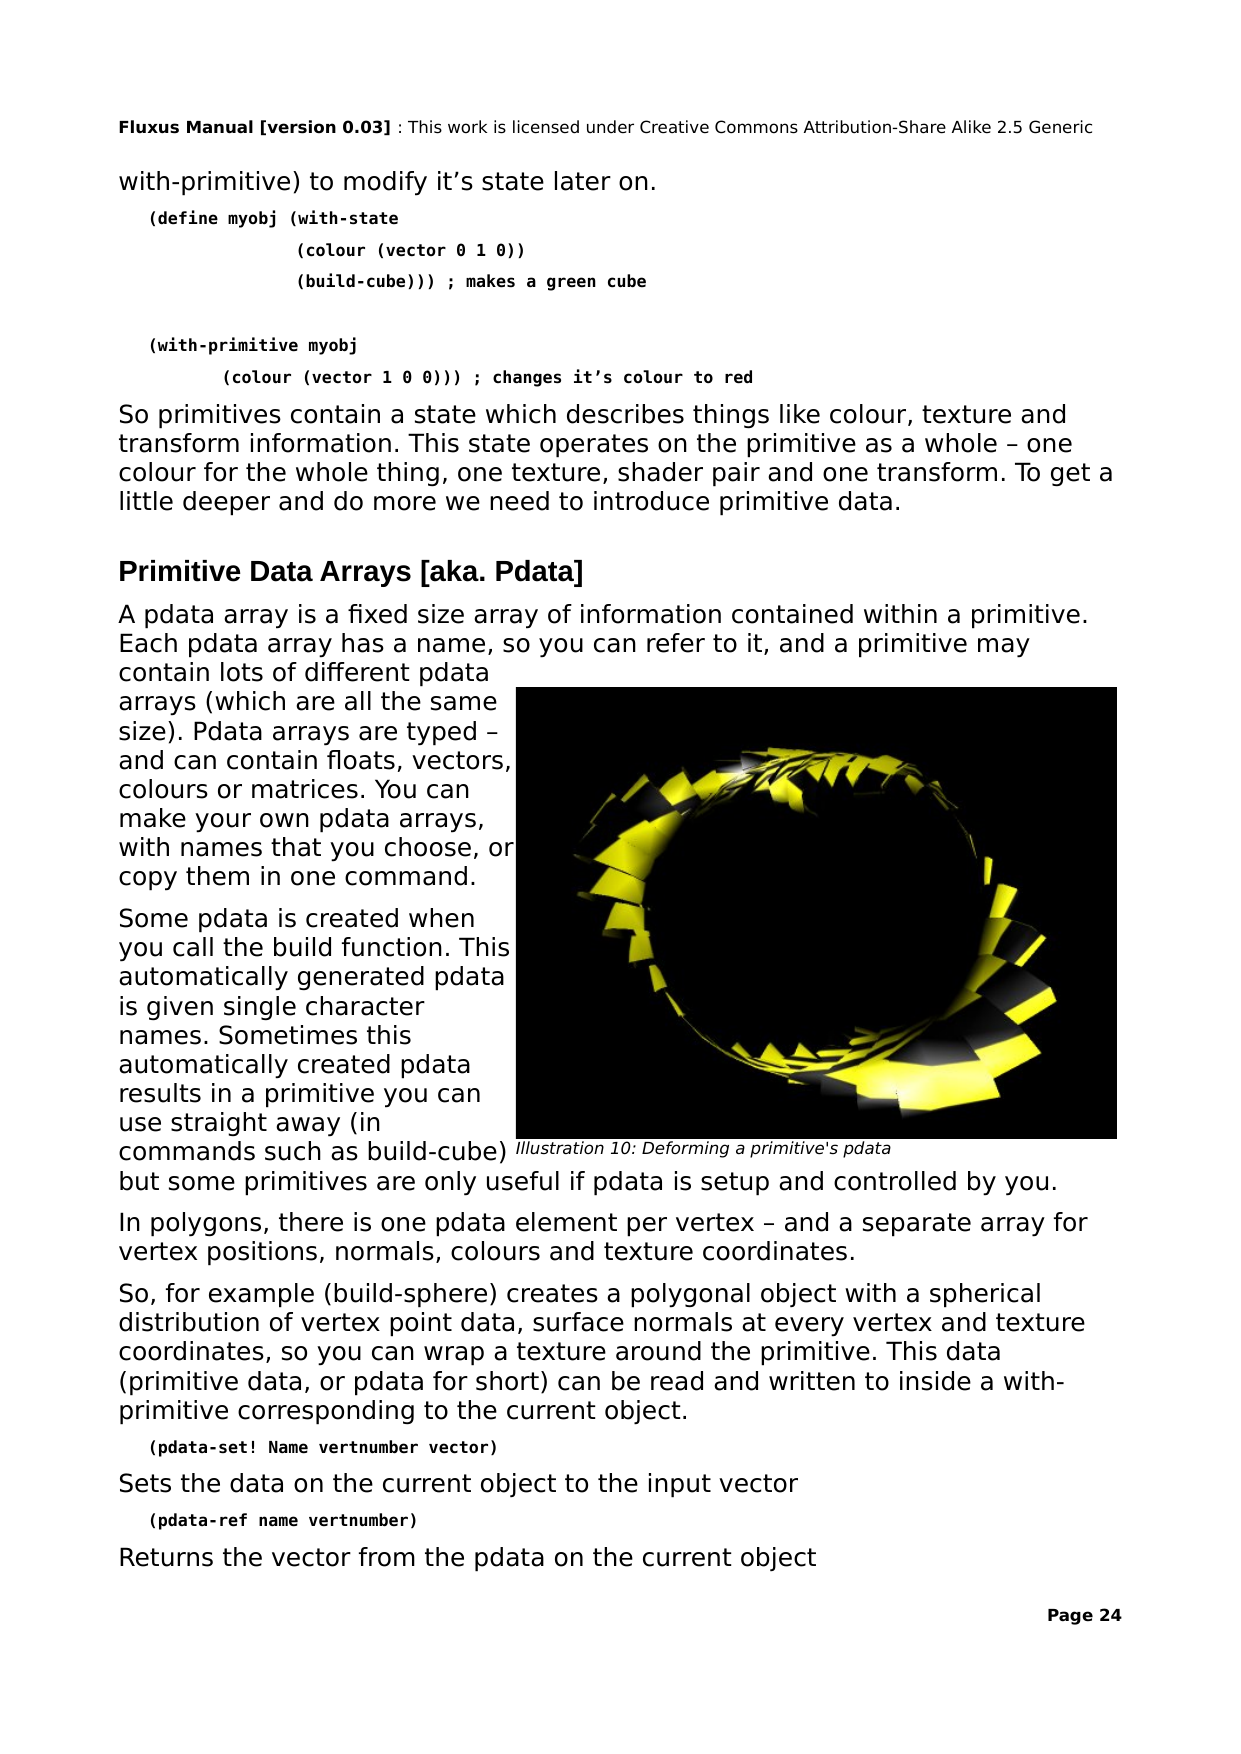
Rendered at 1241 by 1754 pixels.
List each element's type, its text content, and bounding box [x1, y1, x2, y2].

text (pdata-ref name vertnumber) [148, 1511, 1122, 1531]
text Sets the data on the current object to the input vector [118, 1469, 1122, 1499]
text (build-cube))) ; makes a green cube [148, 272, 1122, 292]
text (colour (vector 0 1 0)) [148, 241, 1122, 260]
picture [515, 687, 1117, 1139]
text A pdata array is a fixed size array of information contained within a primitive. Each pdata array has a name, so you can refer to it, and a primitive may contain lots of different pdata arrays (which are all the same size). Pdata arrays are typed – and can contain floats, vectors, colours or matrices. You can make your own pdata arrays, with names that you choose, or copy them in one command. [118, 600, 1122, 892]
text In polygons, there is one pdata element per vertex – and a separate array for vertex positions, normals, colours and texture coordinates. [118, 1208, 1122, 1267]
subtitle Primitive Data Arrays [aka. Pdata] [118, 554, 1122, 588]
text with-primitive) to modify it’s state later on. [118, 167, 1122, 196]
text Returns the vector from the pdata on the current object [118, 1543, 1122, 1572]
text Some pdata is created when you call the build function. This automatically generated pdata is given single character names. Sometimes this automatically created pdata results in a primitive you can use straight away (in commands such as build-cube) but some primitives are only useful if pdata is setup and controlled by you. [118, 904, 1122, 1196]
text So primitives contain a state which describes things like colour, texture and transform information. This state operates on the primitive as a whole – one colour for the whole thing, one texture, shader pair and one transform. To get a little deeper and do more we need to introduce primitive data. [118, 400, 1122, 517]
text So, for example (build-sphere) creates a polygonal object with a spherical distribution of vertex point data, surface normals at every vertex and texture coordinates, so you can wrap a texture around the primitive. This data (primitive data, or pdata for short) can be read and written to inside a with-primitive corresponding to the current object. [118, 1279, 1122, 1425]
text (colour (vector 1 0 0))) ; changes it’s colour to red [148, 368, 1122, 387]
text (with-primitive myobj [148, 336, 1122, 356]
text (pdata-set! Name vertnumber vector) [148, 1438, 1122, 1457]
text Illustration 10: Deforming a primitive's pdata [516, 1139, 1117, 1158]
text (define myobj (with-state [148, 209, 1122, 228]
